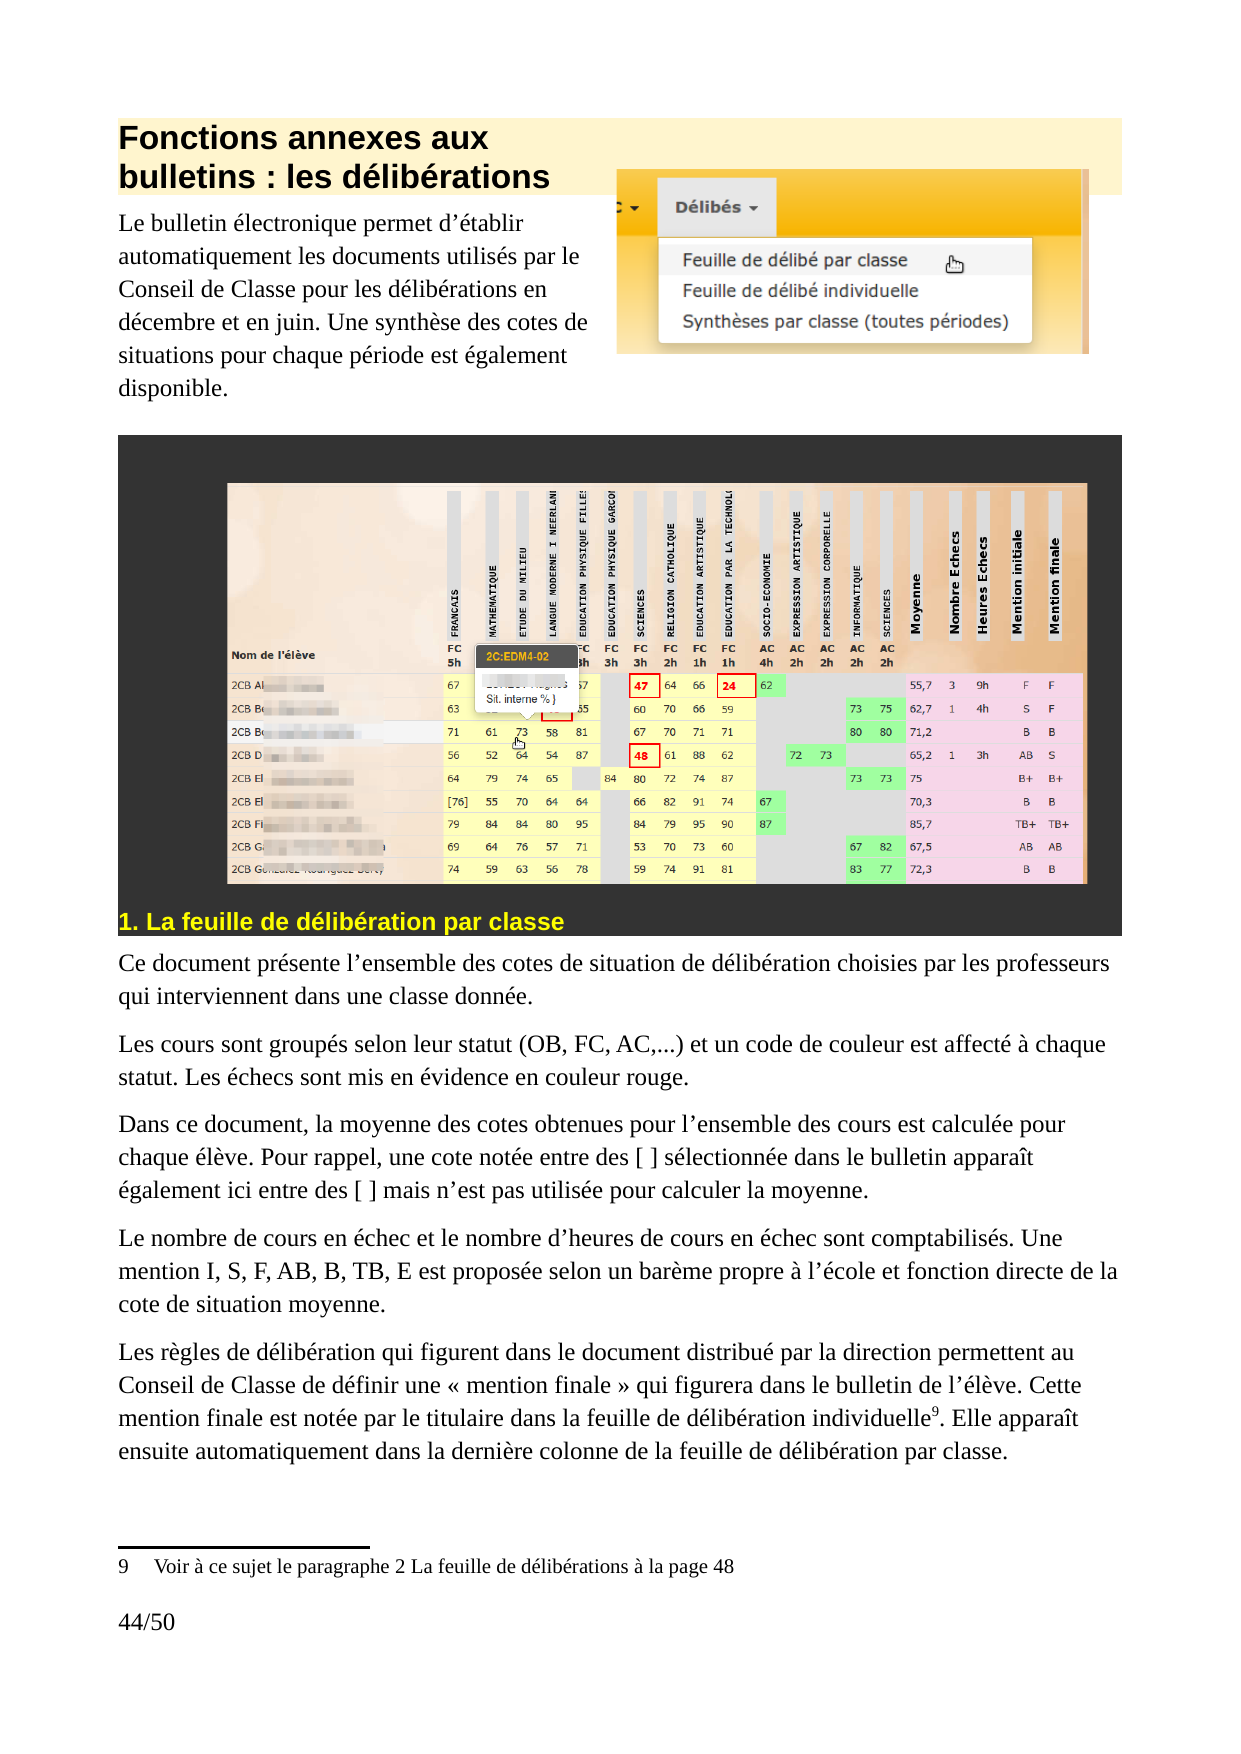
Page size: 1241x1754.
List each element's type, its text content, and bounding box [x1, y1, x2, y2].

text Les cours sont groupés selon leur statut (OB, FC, AC,...) et un code de couleur est affecté à chaque statut. Les échecs sont mis en évidence en couleur rouge. [118, 1029, 1122, 1091]
subtitle Fonctions annexes aux bulletins : les délibérations [118, 118, 1122, 195]
text Le bulletin électronique permet d’établir automatiquement les documents utilisés par le Conseil de Classe pour les délibérations en décembre et en juin. Une synthèse des cotes de situations pour chaque période est également disponible. [118, 208, 1122, 402]
text Dans ce document, la moyenne des cotes obtenues pour l’ensemble des cours est calculée pour chaque élève. Pour rappel, une cote notée entre des [ ] sélectionnée dans le bulletin apparaît également ici entre des [ ] mais n’est pas utilisée pour calculer la moyenne. [118, 1109, 1122, 1204]
text Ce document présente l’ensemble des cotes de situation de délibération choisies par les professeurs qui interviennent dans une classe donnée. [118, 948, 1122, 1010]
subtitle La feuille de délibération par classe [118, 435, 1122, 936]
picture [616, 169, 1089, 354]
text Les règles de délibération qui figurent dans le document distribué par la direction permettent au Conseil de Classe de définir une « mention finale » qui figurera dans le bulletin de l’élève. Cette mention finale est notée par le titulaire dans la feuille de délibération individuelle. Elle apparaît ensuite automatiquement dans la dernière colonne de la feuille de délibération par classe. [118, 1337, 1122, 1464]
picture [227, 483, 1088, 884]
text Voir à ce sujet le paragraphe 2 La feuille de délibérations à la page 48 [118, 1553, 1122, 1578]
text Le nombre de cours en échec et le nombre d’heures de cours en échec sont comptabilisés. Une mention I, S, F, AB, B, TB, E est proposée selon un barème propre à l’école et fonction directe de la cote de situation moyenne. [118, 1223, 1122, 1318]
